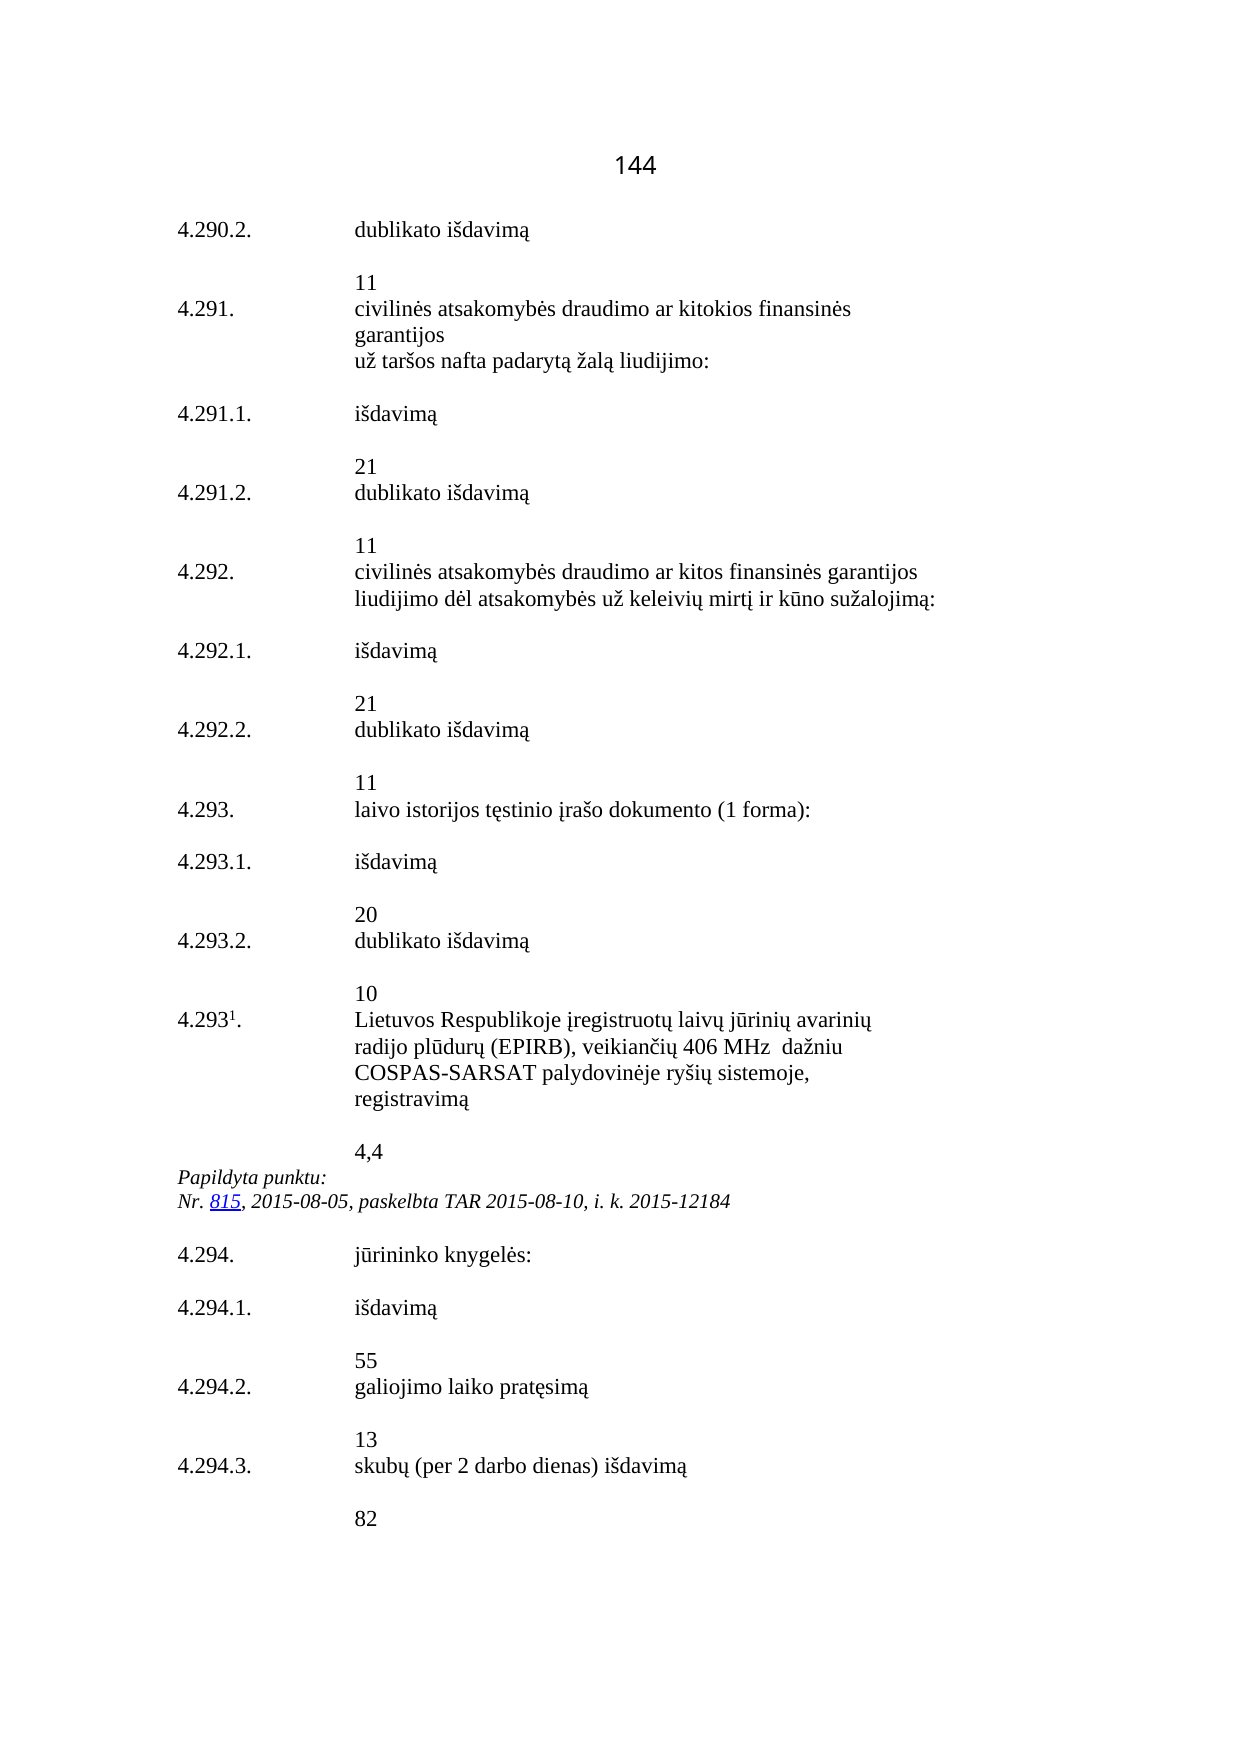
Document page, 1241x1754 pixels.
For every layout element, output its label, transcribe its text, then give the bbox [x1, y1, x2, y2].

text COSPAS-SARSAT palydovinėje ryšių sistemoje, [354, 1059, 945, 1086]
text 4.292.1. išdavimą 21 [177, 637, 945, 717]
text radijo plūdurų (EPIRB), veikiančių 406 MHz dažniu [354, 1033, 945, 1059]
text 4.294.3. skubų (per 2 darbo dienas) išdavimą 82 [177, 1452, 945, 1531]
text 4.2931. Lietuvos Respublikoje įregistruotų laivų jūrinių avarinių [177, 1006, 945, 1033]
text 4.291.2. dublikato išdavimą 11 [177, 479, 945, 558]
text registravimą 4,4 [354, 1086, 945, 1164]
text liudijimo dėl atsakomybės už keleivių mirtį ir kūno sužalojimą: [354, 585, 945, 637]
text 4.294. jūrininko knygelės: [177, 1241, 945, 1294]
text 4.294.1. išdavimą 55 [177, 1294, 945, 1373]
text Nr. 815, 2015-08-05, paskelbta TAR 2015-08-10, i. k. 2015-12184 [177, 1189, 1093, 1213]
text 4.290.2. dublikato išdavimą 11 [177, 216, 945, 295]
text 4.292.2. dublikato išdavimą 11 [177, 717, 945, 796]
text 4.293.2. dublikato išdavimą 10 [177, 927, 945, 1006]
text už taršos nafta padarytą žalą liudijimo: [354, 348, 945, 400]
text Papildyta punktu: [177, 1164, 1093, 1189]
text 4.291. civilinės atsakomybės draudimo ar kitokios finansinės garantijos [177, 295, 945, 348]
text 4.291.1. išdavimą 21 [177, 400, 945, 479]
text 4.293. laivo istorijos tęstinio įrašo dokumento (1 forma): [177, 796, 945, 848]
text 4.293.1. išdavimą 20 [177, 848, 945, 927]
text 4.292. civilinės atsakomybės draudimo ar kitos finansinės garantijos [177, 558, 945, 585]
text 4.294.2. galiojimo laiko pratęsimą 13 [177, 1373, 945, 1452]
